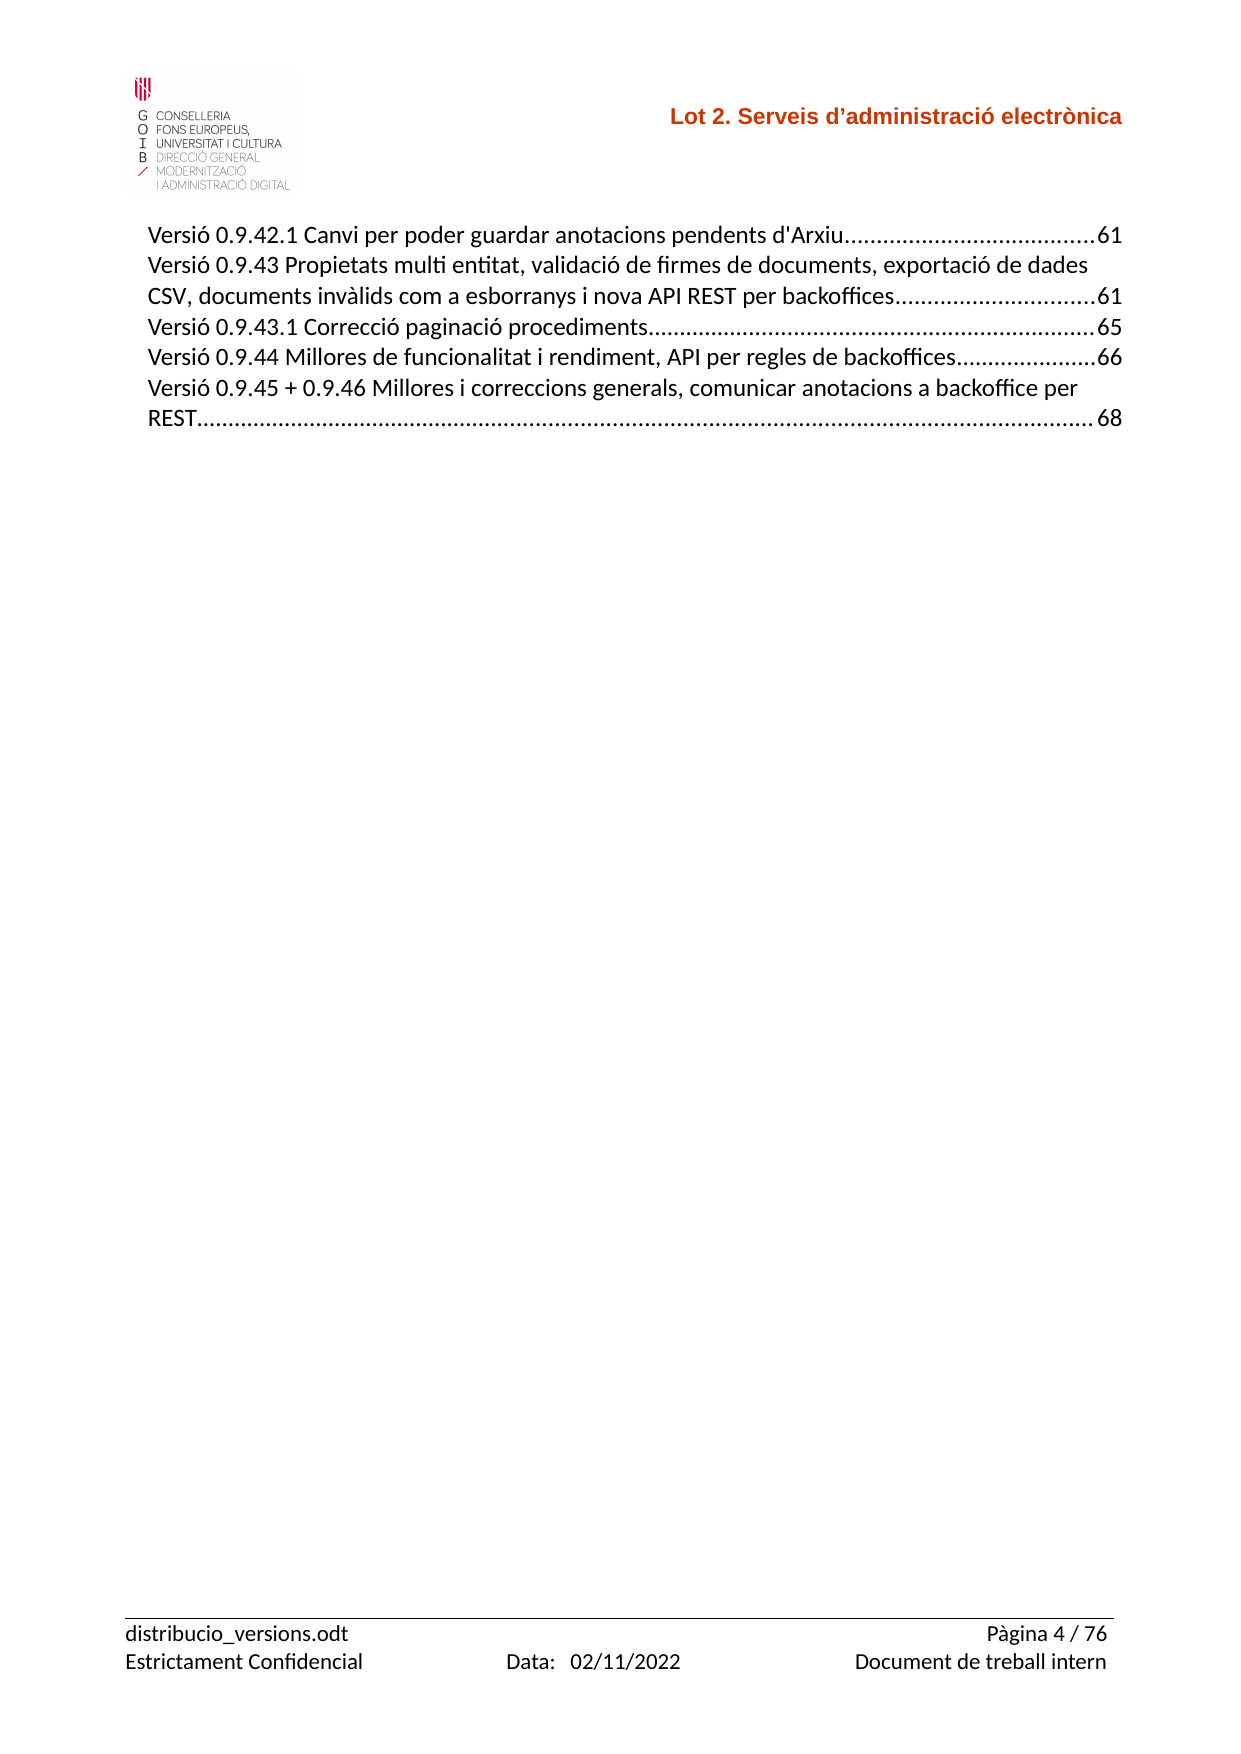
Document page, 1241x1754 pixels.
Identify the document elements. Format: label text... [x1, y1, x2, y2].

text Versió 0.9.43 Propietats multi entitat, validació de firmes de documents, exportació de dades CSV, documents invàlids com a esborranys i nova API REST per backoffices 61 [148, 250, 1122, 311]
text Versió 0.9.45 + 0.9.46 Millores i correccions generals, comunicar anotacions a backoffice per REST 68 [148, 372, 1122, 433]
picture [126, 70, 299, 197]
text Versió 0.9.44 Millores de funcionalitat i rendiment, API per regles de backoffices 66 [148, 341, 1122, 372]
text Versió 0.9.43.1 Correcció paginació procediments 65 [148, 311, 1122, 341]
text Versió 0.9.42.1 Canvi per poder guardar anotacions pendents d'Arxiu 61 [148, 219, 1122, 250]
